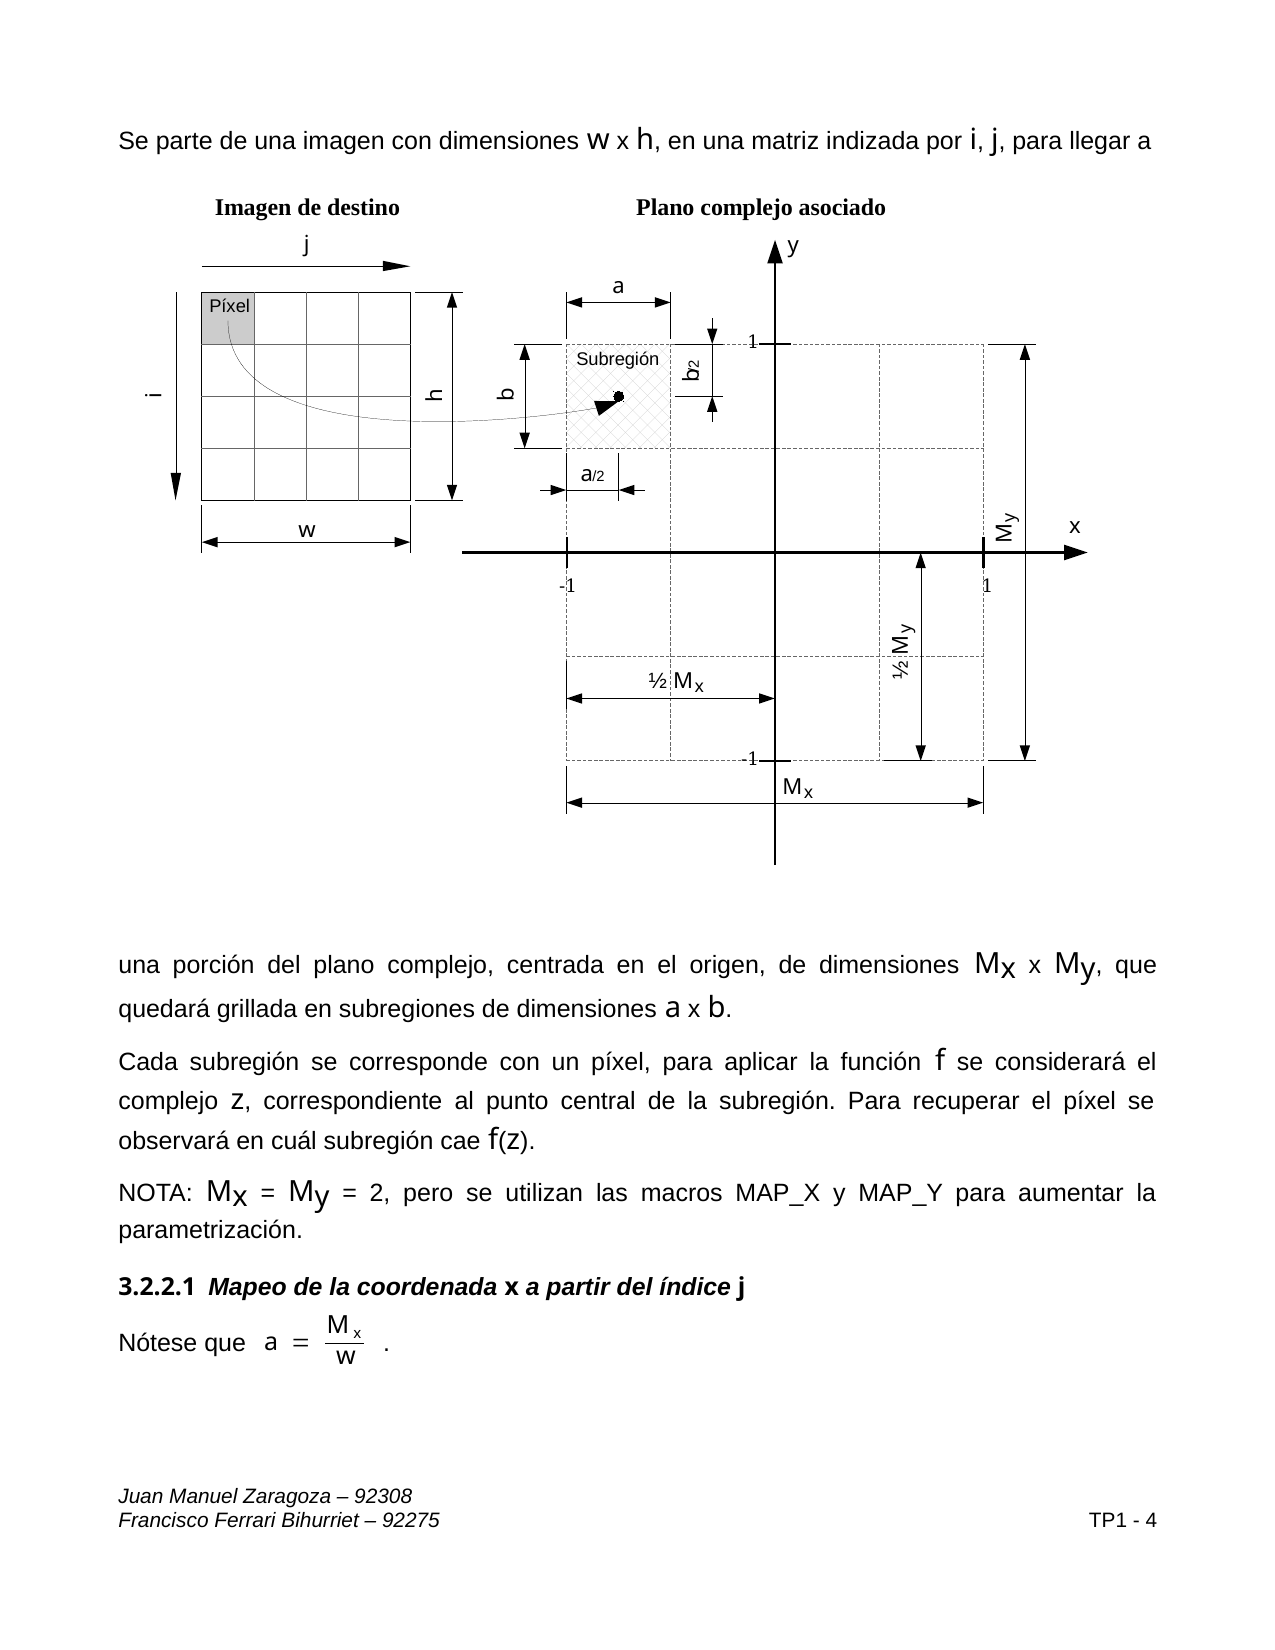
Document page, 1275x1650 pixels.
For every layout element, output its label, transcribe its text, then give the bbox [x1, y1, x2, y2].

text una porción del plano complejo, centrada en el origen, de dimensiones Mx x My, que quedará grillada en subregiones de dimensiones a x b. [118, 942, 1157, 1026]
text NOTA: Mx = My = 2, pero se utilizan las macros MAP_X y MAP_Y para aumentar la parametrización. [118, 1170, 1157, 1243]
text Se parte de una imagen con dimensiones w x h, en una matriz indizada por i, j, para llegar a [118, 118, 1157, 158]
text Cada subregión se corresponde con un píxel, para aplicar la función f se considerará el complejo z, correspondiente al punto central de la subregión. Para recuperar el píxel se observará en cuál subregión cae f(z). [118, 1039, 1157, 1158]
subtitle Mapeo de la coordenada x a partir del índice j [118, 1268, 1157, 1302]
text Nótese que. [118, 1315, 1157, 1371]
